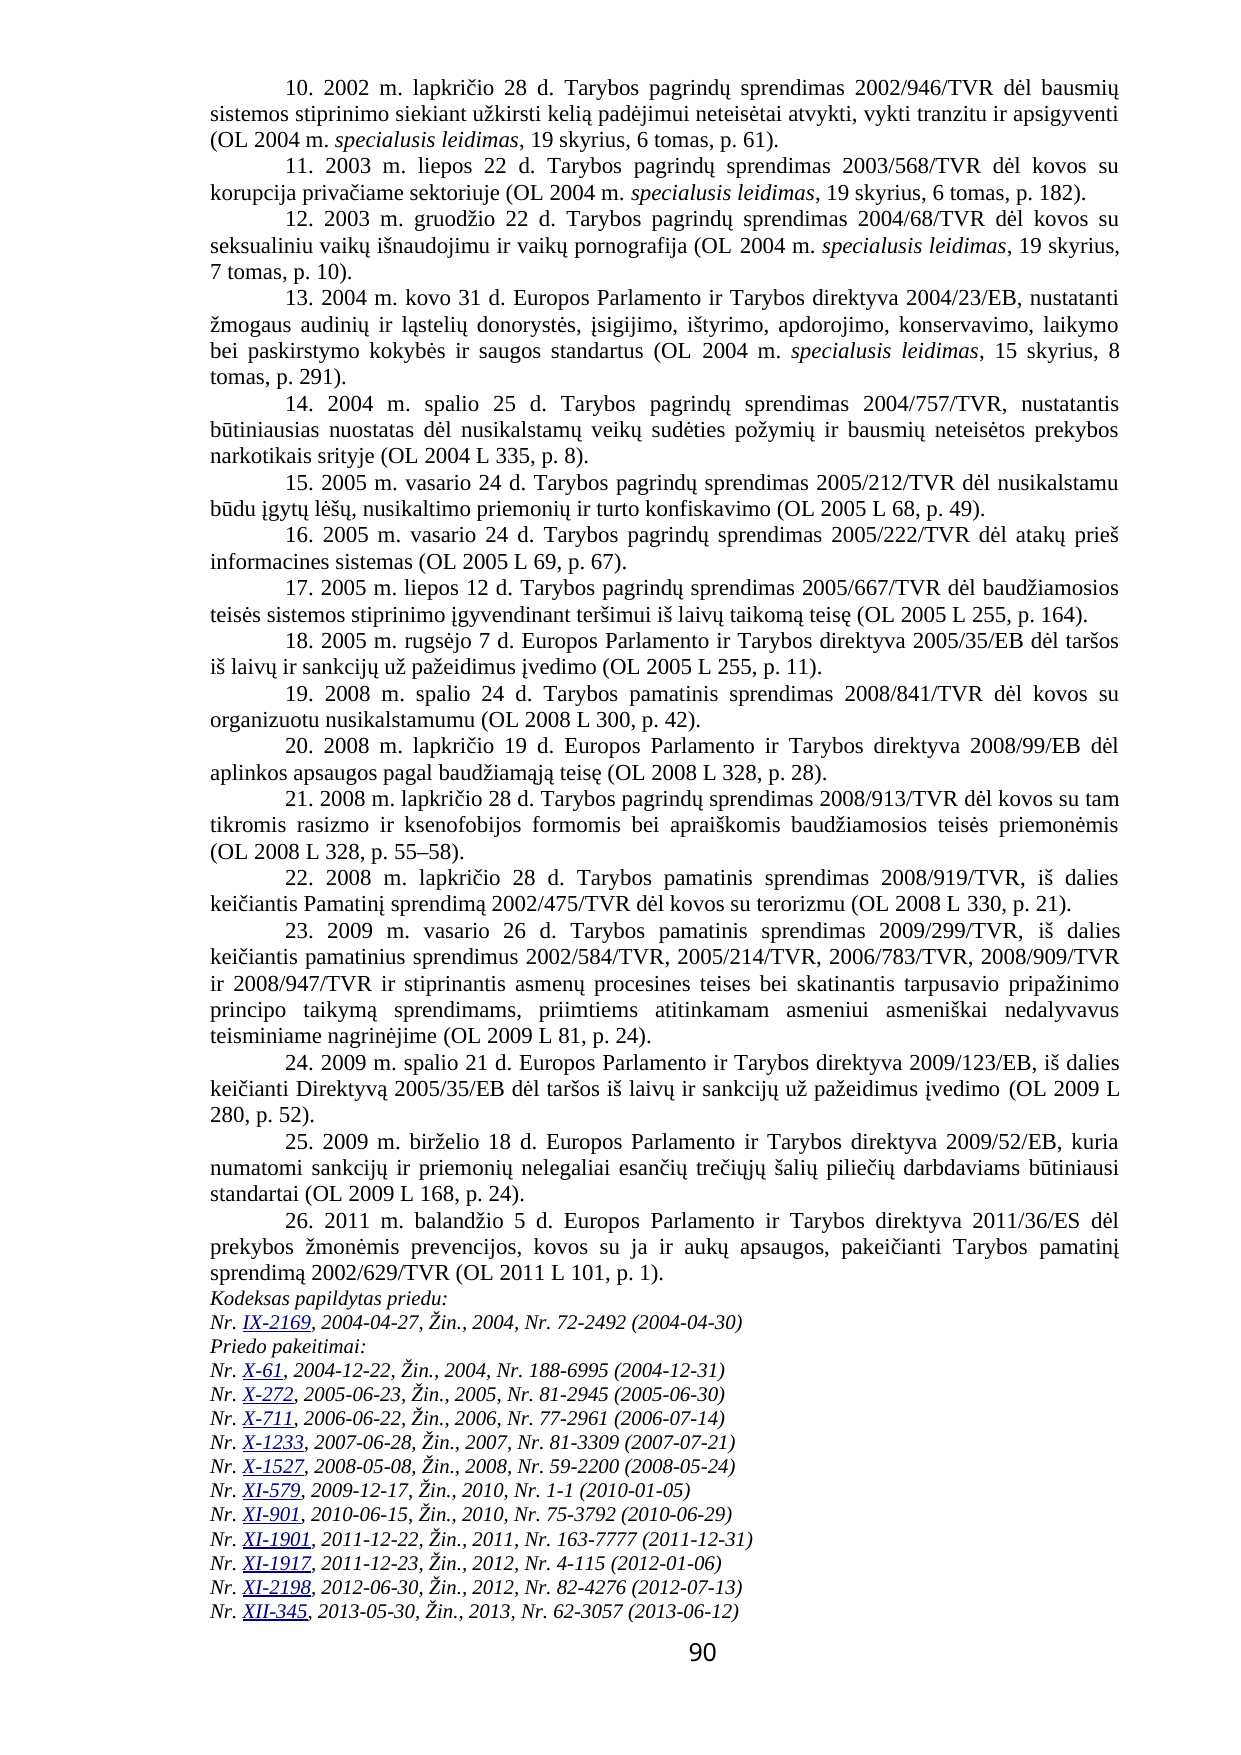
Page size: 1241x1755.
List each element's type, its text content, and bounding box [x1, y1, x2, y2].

text 12. 2003 m. gruodžio 22 d. Tarybos pagrindų sprendimas 2004/68/TVR dėl kovos su seksualiniu vaikų išnaudojimu ir vaikų pornografija (OL 2004 m. specialusis leidimas, 19 skyrius, 7 tomas, p. 10). [210, 205, 1120, 284]
text 19. 2008 m. spalio 24 d. Tarybos pamatinis sprendimas 2008/841/TVR dėl kovos su organizuotu nusikalstamumu (OL 2008 L 300, p. 42). [210, 680, 1120, 732]
text 10. 2002 m. lapkričio 28 d. Tarybos pagrindų sprendimas 2002/946/TVR dėl bausmių sistemos stiprinimo siekiant užkirsti kelią padėjimui neteisėtai atvykti, vykti tranzitu ir apsigyventi (OL 2004 m. specialusis leidimas, 19 skyrius, 6 tomas, p. 61). [210, 73, 1120, 153]
text Nr. XI-901, 2010-06-15, Žin., 2010, Nr. 75-3792 (2010-06-29) [210, 1502, 1120, 1526]
text Nr. X-1233, 2007-06-28, Žin., 2007, Nr. 81-3309 (2007-07-21) [210, 1430, 1120, 1454]
text 23. 2009 m. vasario 26 d. Tarybos pamatinis sprendimas 2009/299/TVR, iš dalies keičiantis pamatinius sprendimus 2002/584/TVR, 2005/214/TVR, 2006/783/TVR, 2008/909/TVR ir 2008/947/TVR ir stiprinantis asmenų procesines teises bei skatinantis tarpusavio pripažinimo principo taikymą sprendimams, priimtiems atitinkamam asmeniui asmeniškai nedalyvavus teisminiame nagrinėjime (OL 2009 L 81, p. 24). [210, 917, 1120, 1049]
text Nr. X-711, 2006-06-22, Žin., 2006, Nr. 77-2961 (2006-07-14) [210, 1406, 1120, 1430]
text 18. 2005 m. rugsėjo 7 d. Europos Parlamento ir Tarybos direktyva 2005/35/EB dėl taršos iš laivų ir sankcijų už pažeidimus įvedimo (OL 2005 L 255, p. 11). [210, 627, 1120, 680]
text 16. 2005 m. vasario 24 d. Tarybos pagrindų sprendimas 2005/222/TVR dėl atakų prieš informacines sistemas (OL 2005 L 69, p. 67). [210, 522, 1120, 574]
text Nr. IX-2169, 2004-04-27, Žin., 2004, Nr. 72-2492 (2004-04-30) [210, 1310, 1120, 1334]
text Kodeksas papildytas priedu: [210, 1286, 1120, 1310]
text 13. 2004 m. kovo 31 d. Europos Parlamento ir Tarybos direktyva 2004/23/EB, nustatanti žmogaus audinių ir ląstelių donorystės, įsigijimo, ištyrimo, apdorojimo, konservavimo, laikymo bei paskirstymo kokybės ir saugos standartus (OL 2004 m. specialusis leidimas, 15 skyrius, 8 tomas, p. 291). [210, 284, 1120, 390]
text Nr. X-61, 2004-12-22, Žin., 2004, Nr. 188-6995 (2004-12-31) [210, 1358, 1120, 1382]
text 15. 2005 m. vasario 24 d. Tarybos pagrindų sprendimas 2005/212/TVR dėl nusikalstamu būdu įgytų lėšų, nusikaltimo priemonių ir turto konfiskavimo (OL 2005 L 68, p. 49). [210, 469, 1120, 522]
text 26. 2011 m. balandžio 5 d. Europos Parlamento ir Tarybos direktyva 2011/36/ES dėl prekybos žmonėmis prevencijos, kovos su ja ir aukų apsaugos, pakeičianti Tarybos pamatinį sprendimą 2002/629/TVR (OL 2011 L 101, p. 1). [210, 1207, 1120, 1286]
text Nr. XI-579, 2009-12-17, Žin., 2010, Nr. 1-1 (2010-01-05) [210, 1478, 1120, 1502]
text Nr. X-272, 2005-06-23, Žin., 2005, Nr. 81-2945 (2005-06-30) [210, 1382, 1120, 1406]
text 14. 2004 m. spalio 25 d. Tarybos pagrindų sprendimas 2004/757/TVR, nustatantis būtiniausias nuostatas dėl nusikalstamų veikų sudėties požymių ir bausmių neteisėtos prekybos narkotikais srityje (OL 2004 L 335, p. 8). [210, 390, 1120, 469]
text 11. 2003 m. liepos 22 d. Tarybos pagrindų sprendimas 2003/568/TVR dėl kovos su korupcija privačiame sektoriuje (OL 2004 m. specialusis leidimas, 19 skyrius, 6 tomas, p. 182). [210, 153, 1120, 205]
text Nr. XI-2198, 2012-06-30, Žin., 2012, Nr. 82-4276 (2012-07-13) [210, 1574, 1120, 1599]
text Nr. XI-1917, 2011-12-23, Žin., 2012, Nr. 4-115 (2012-01-06) [210, 1551, 1120, 1574]
text Nr. XII-345, 2013-05-30, Žin., 2013, Nr. 62-3057 (2013-06-12) [210, 1599, 1120, 1623]
text 17. 2005 m. liepos 12 d. Tarybos pagrindų sprendimas 2005/667/TVR dėl baudžiamosios teisės sistemos stiprinimo įgyvendinant teršimui iš laivų taikomą teisę (OL 2005 L 255, p. 164). [210, 574, 1120, 627]
text 20. 2008 m. lapkričio 19 d. Europos Parlamento ir Tarybos direktyva 2008/99/EB dėl aplinkos apsaugos pagal baudžiamąją teisę (OL 2008 L 328, p. 28). [210, 732, 1120, 785]
text 21. 2008 m. lapkričio 28 d. Tarybos pagrindų sprendimas 2008/913/TVR dėl kovos su tam tikromis rasizmo ir ksenofobijos formomis bei apraiškomis baudžiamosios teisės priemonėmis (OL 2008 L 328, p. 55–58). [210, 785, 1120, 864]
text Priedo pakeitimai: [210, 1334, 1120, 1358]
text 25. 2009 m. birželio 18 d. Europos Parlamento ir Tarybos direktyva 2009/52/EB, kuria numatomi sankcijų ir priemonių nelegaliai esančių trečiųjų šalių piliečių darbdaviams būtiniausi standartai (OL 2009 L 168, p. 24). [210, 1128, 1120, 1207]
text Nr. X-1527, 2008-05-08, Žin., 2008, Nr. 59-2200 (2008-05-24) [210, 1454, 1120, 1478]
text 22. 2008 m. lapkričio 28 d. Tarybos pamatinis sprendimas 2008/919/TVR, iš dalies keičiantis Pamatinį sprendimą 2002/475/TVR dėl kovos su terorizmu (OL 2008 L 330, p. 21). [210, 864, 1120, 917]
text 24. 2009 m. spalio 21 d. Europos Parlamento ir Tarybos direktyva 2009/123/EB, iš dalies keičianti Direktyvą 2005/35/EB dėl taršos iš laivų ir sankcijų už pažeidimus įvedimo (OL 2009 L 280, p. 52). [210, 1049, 1120, 1128]
text Nr. XI-1901, 2011-12-22, Žin., 2011, Nr. 163-7777 (2011-12-31) [210, 1526, 1120, 1551]
